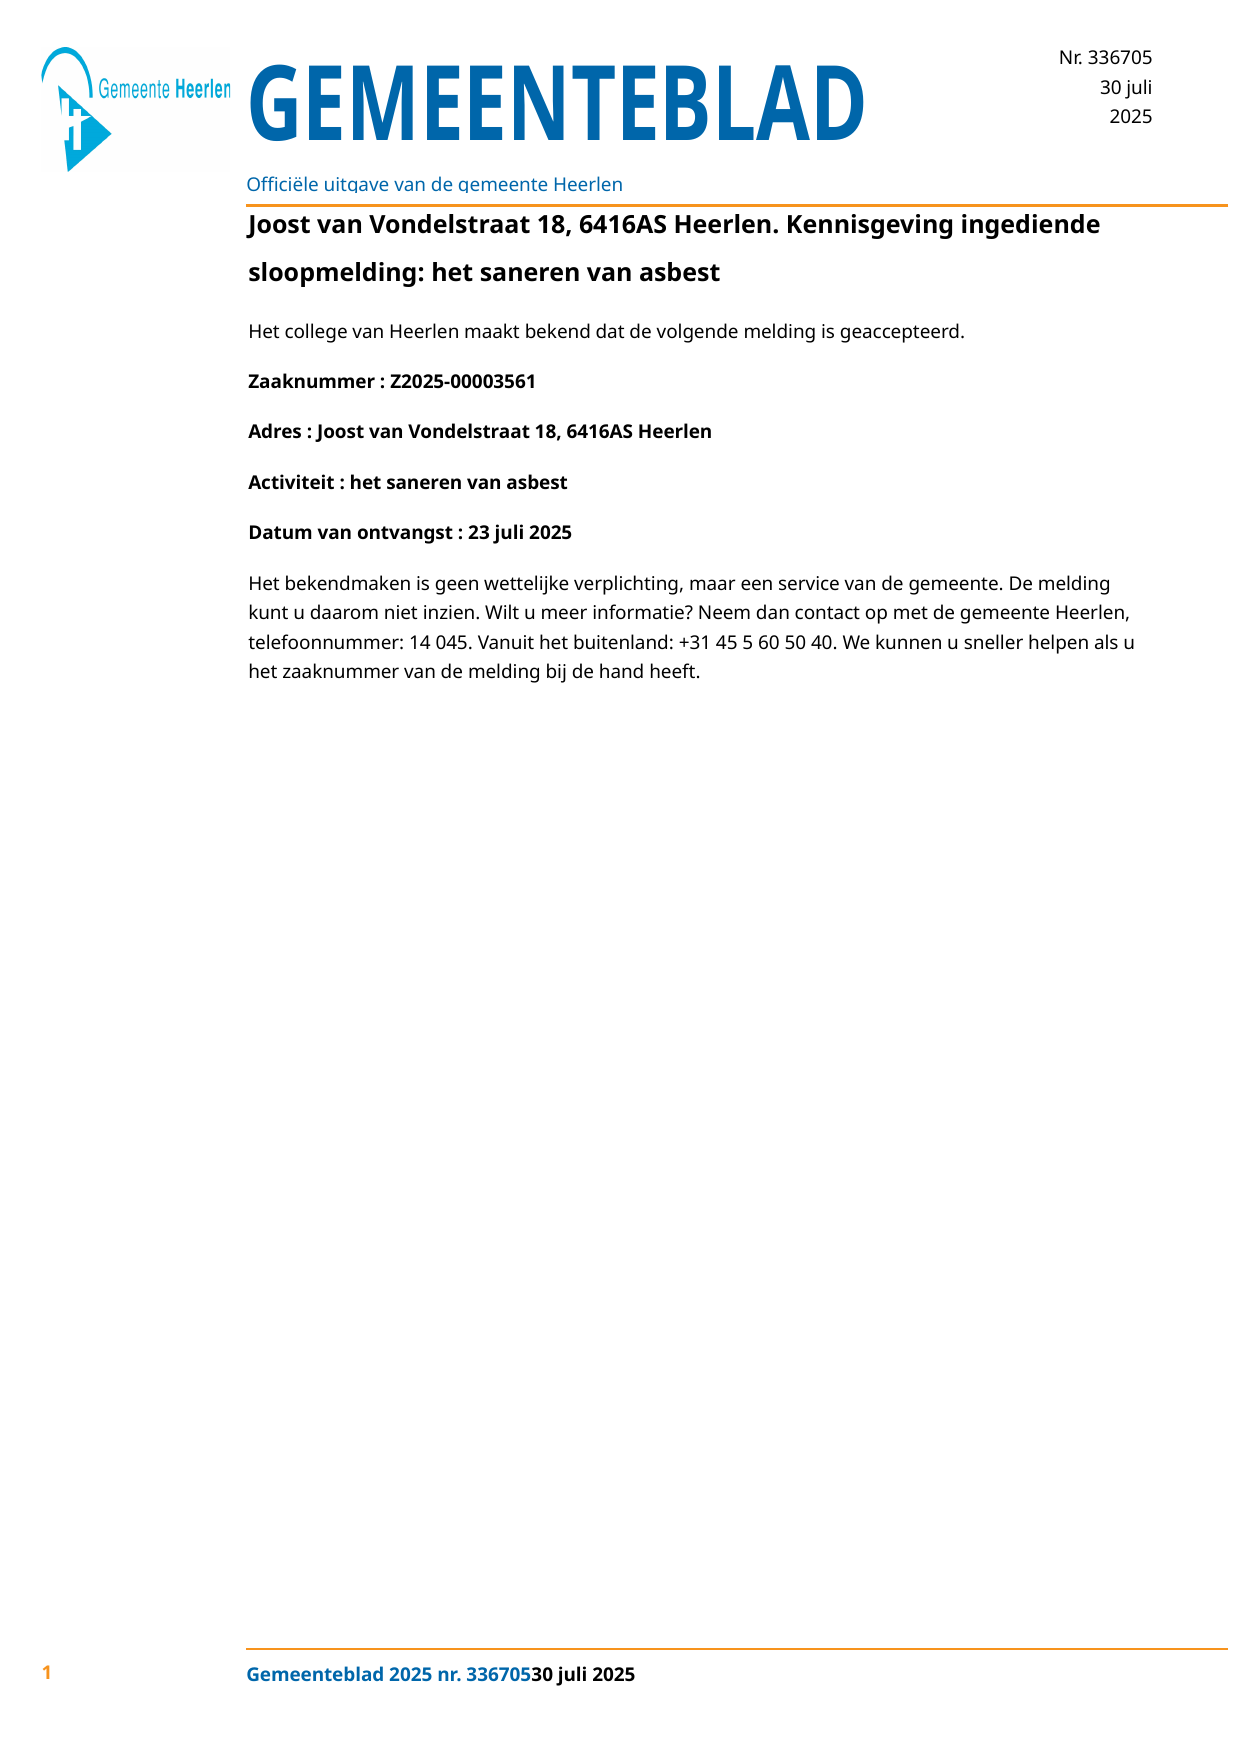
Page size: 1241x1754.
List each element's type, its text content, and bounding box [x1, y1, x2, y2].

text Joost van Vondelstraat 18, 6416AS Heerlen. Kennisgeving ingediende sloopmelding: het saneren van asbest [248, 207, 1152, 288]
text Het bekendmaken is geen wettelijke verplichting, maar een service van de gemeente. De melding kunt u daarom niet inzien. Wilt u meer informatie? Neem dan contact op met de gemeente Heerlen, telefoonnummer: 14 045. Vanuit het buitenland: +31 45 5 60 50 40. We kunnen u sneller helpen als u het zaaknummer van de melding bij de hand heeft. [248, 570, 1152, 684]
text Het college van Heerlen maakt bekend dat de volgende melding is geaccepteerd. [248, 318, 1152, 344]
picture [41, 47, 59, 70]
text Activiteit : het saneren van asbest [248, 469, 1152, 495]
text Zaaknummer : Z2025-00003561 [248, 368, 1152, 394]
text Adres : Joost van Vondelstraat 18, 6416AS Heerlen [248, 419, 1152, 444]
text Datum van ontvangst : 23 juli 2025 [248, 519, 1152, 545]
picture [41, 47, 231, 172]
